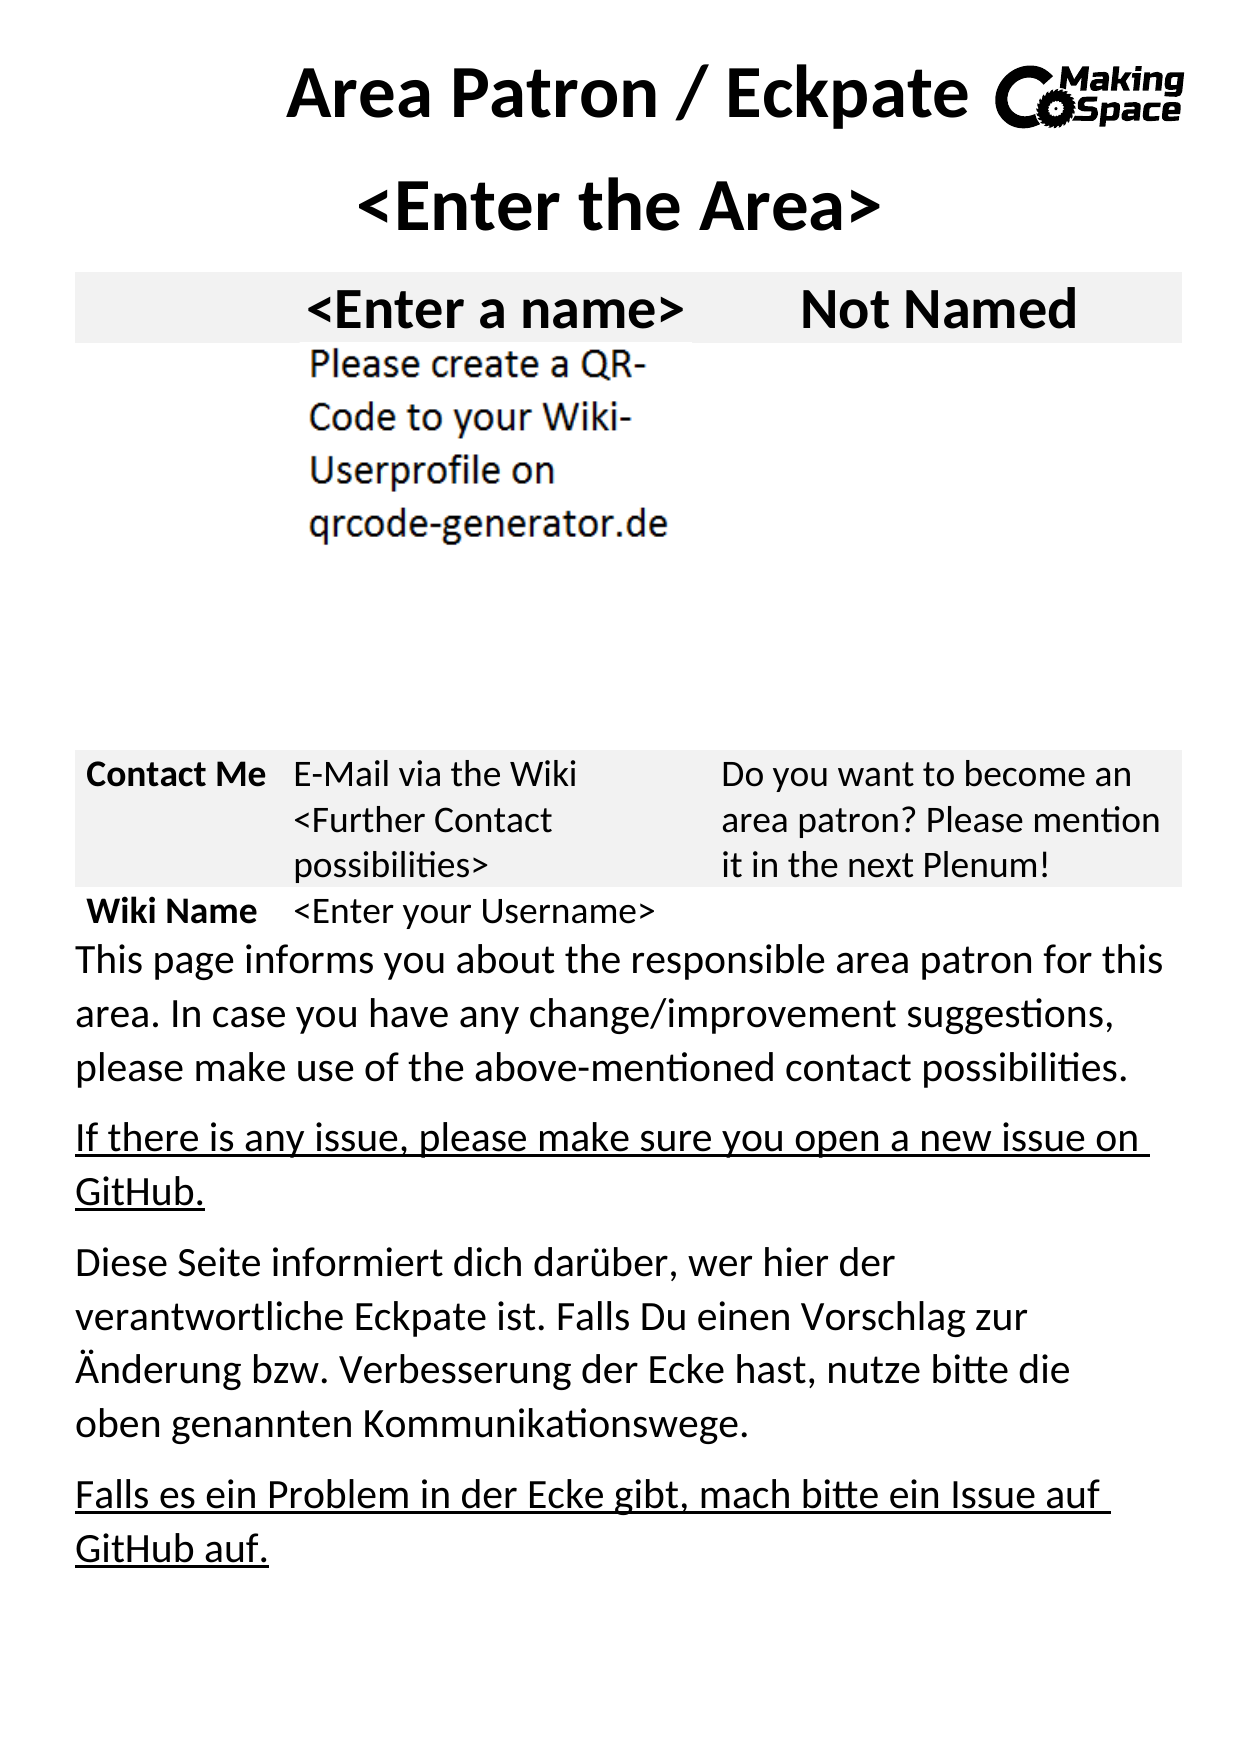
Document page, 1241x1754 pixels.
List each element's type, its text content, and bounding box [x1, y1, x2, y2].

text Diese Seite informiert dich darüber, wer hier der verantwortliche Eckpate ist. Falls Du einen Vorschlag zur Änderung bzw. Verbesserung der Ecke hast, nutze bitte die oben genannten Kommunikationswege. [75, 1236, 1165, 1448]
table_cell [75, 343, 282, 750]
table_cell Wiki Name [75, 887, 282, 933]
text Area Patron / Eckpate [75, 44, 1165, 136]
text This page informs you about the responsible area patron for this area. In case you have any change/improvement suggestions, please make use of the above-mentioned contact possibilities. [75, 933, 1165, 1092]
table_cell [282, 343, 710, 750]
table_cell E-Mail via the Wiki <Further Contact possibilities> [282, 750, 710, 887]
table_cell [710, 343, 1182, 750]
text <Enter the Area> [75, 158, 1165, 249]
table_cell [710, 887, 1182, 933]
text If there is any issue, please make sure you open a new issue on GitHub. [75, 1111, 1165, 1216]
table_header Not Named [710, 272, 1182, 343]
table_header [75, 272, 282, 343]
table_header <Enter a name> [282, 272, 710, 343]
table_cell Contact Me [75, 750, 282, 887]
table_cell <Enter your Username> [282, 887, 710, 933]
table_cell Do you want to become an area patron? Please mention it in the next Plenum! [710, 750, 1182, 887]
text Falls es ein Problem in der Ecke gibt, mach bitte ein Issue auf GitHub auf. [75, 1468, 1165, 1572]
